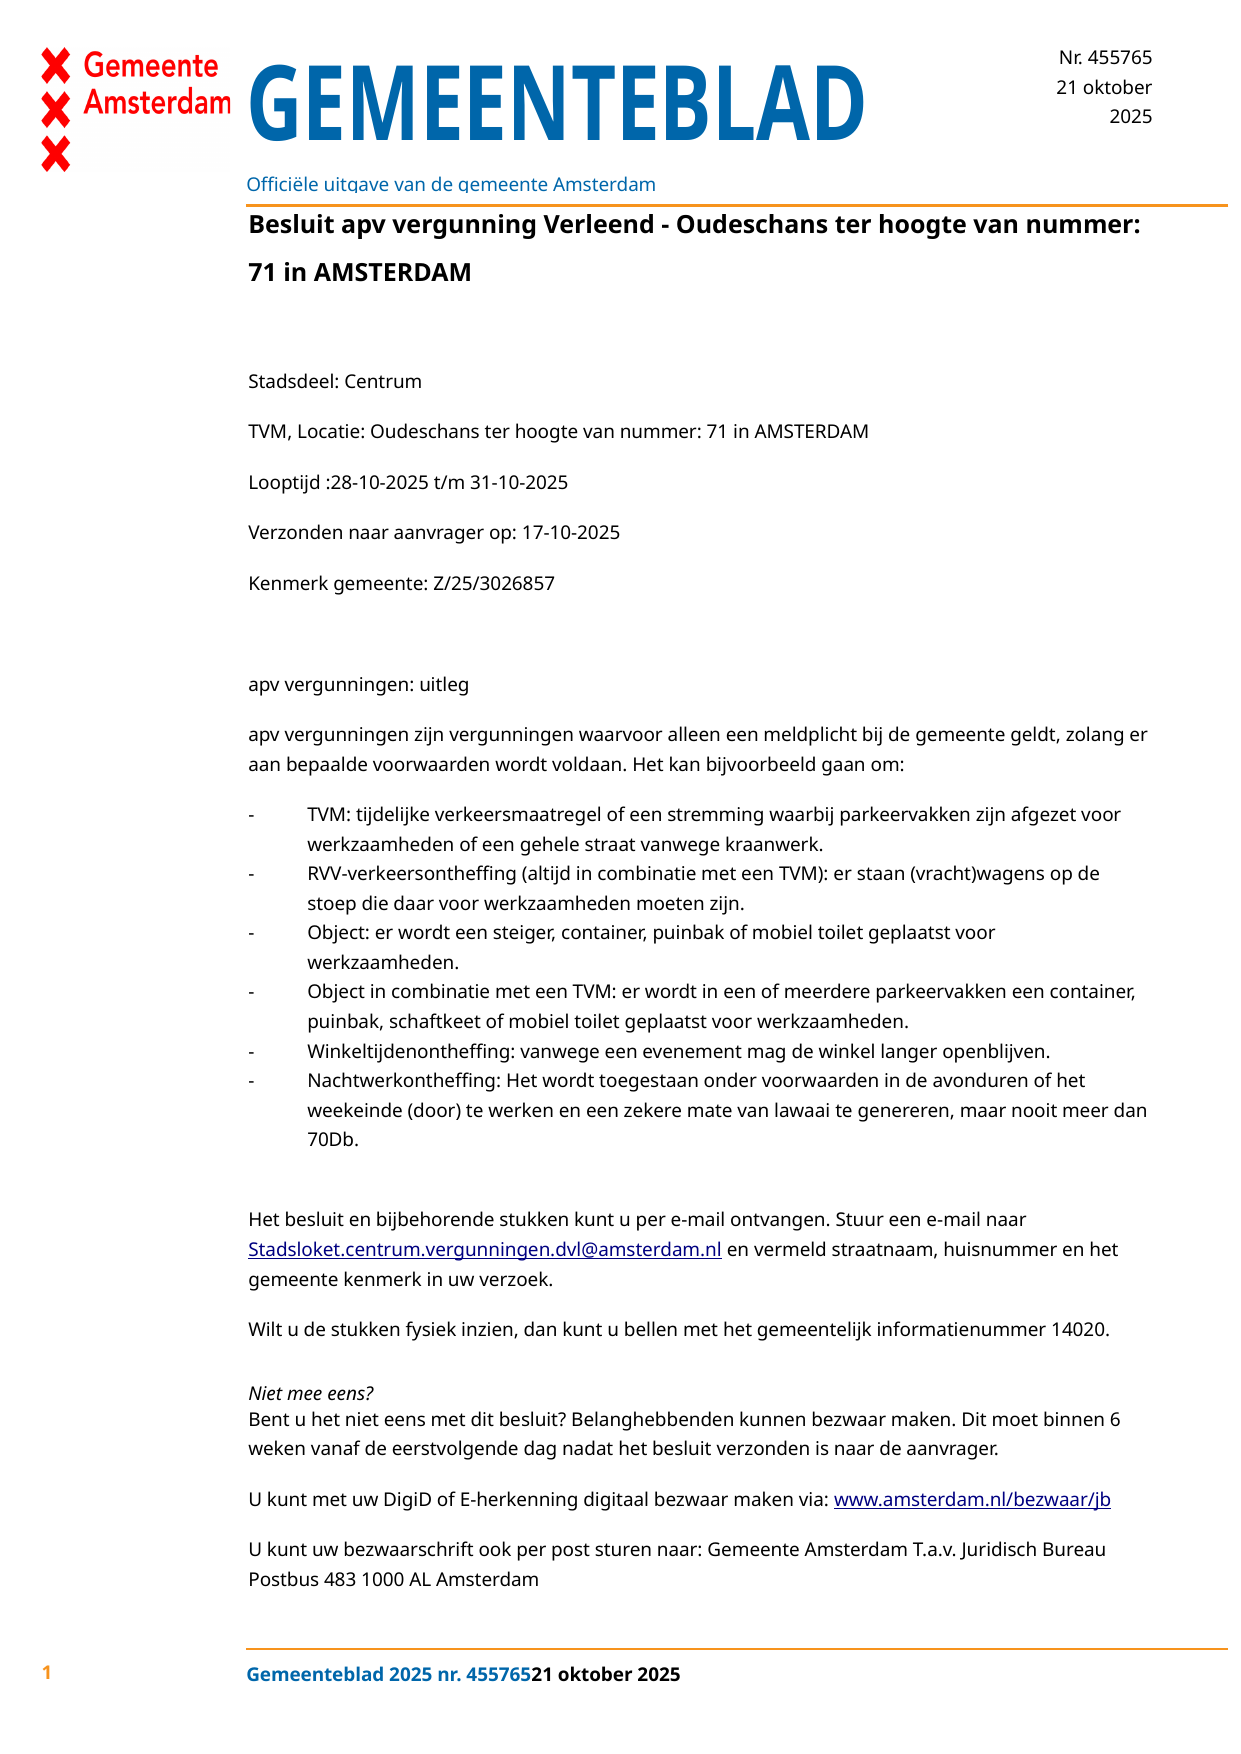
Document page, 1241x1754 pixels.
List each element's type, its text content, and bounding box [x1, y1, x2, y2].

text apv vergunningen zijn vergunningen waarvoor alleen een meldplicht bij de gemeente geldt, zolang er aan bepaalde voorwaarden wordt voldaan. Het kan bijvoorbeeld gaan om: [248, 721, 1152, 777]
text Wilt u de stukken fysiek inzien, dan kunt u bellen met het gemeentelijk informatienummer 14020. [248, 1316, 1152, 1342]
text Kenmerk gemeente: Z/25/3026857 [248, 570, 1152, 596]
list Winkeltijdenontheffing: vanwege een evenement mag de winkel langer openblijven. [248, 1038, 1152, 1064]
text U kunt met uw DigiD of E-herkenning digitaal bezwaar maken via: www.amsterdam.nl/bezwaar/jb [248, 1486, 1152, 1512]
text TVM, Locatie: Oudeschans ter hoogte van nummer: 71 in AMSTERDAM [248, 419, 1152, 444]
text U kunt uw bezwaarschrift ook per post sturen naar: Gemeente Amsterdam T.a.v. Juridisch Bureau Postbus 483 1000 AL Amsterdam [248, 1536, 1152, 1592]
text Stadsdeel: Centrum [248, 368, 1152, 394]
text Besluit apv vergunning Verleend - Oudeschans ter hoogte van nummer: 71 in AMSTERDAM [248, 207, 1152, 288]
list RVV-verkeersontheffing (altijd in combinatie met een TVM): er staan (vracht)wagens op de stoep die daar voor werkzaamheden moeten zijn. [248, 860, 1152, 916]
list TVM: tijdelijke verkeersmaatregel of een stremming waarbij parkeervakken zijn afgezet voor werkzaamheden of een gehele straat vanwege kraanwerk. [248, 801, 1152, 857]
list Nachtwerkontheffing: Het wordt toegestaan onder voorwaarden in de avonduren of het weekeinde (door) te werken en een zekere mate van lawaai te genereren, maar nooit meer dan 70Db. [248, 1067, 1152, 1152]
picture [41, 47, 231, 172]
list Object in combinatie met een TVM: er wordt in een of meerdere parkeervakken een container, puinbak, schaftkeet of mobiel toilet geplaatst voor werkzaamheden. [248, 979, 1152, 1034]
text Het besluit en bijbehorende stukken kunt u per e-mail ontvangen. Stuur een e-mail naar Stadsloket.centrum.vergunningen.dvl@amsterdam.nl en vermeld straatnaam, huisnummer en het gemeente kenmerk in uw verzoek. [248, 1207, 1152, 1292]
list Object: er wordt een steiger, container, puinbak of mobiel toilet geplaatst voor werkzaamheden. [248, 919, 1152, 975]
text apv vergunningen: uitleg [248, 671, 1152, 697]
text Verzonden naar aanvrager op: 17-10-2025 [248, 519, 1152, 545]
text Bent u het niet eens met dit besluit? Belanghebbenden kunnen bezwaar maken. Dit moet binnen 6 weken vanaf de eerstvolgende dag nadat het besluit verzonden is naar de aanvrager. [248, 1406, 1152, 1461]
text Looptijd :28-10-2025 t/m 31-10-2025 [248, 469, 1152, 495]
text Niet mee eens? [248, 1380, 1152, 1406]
